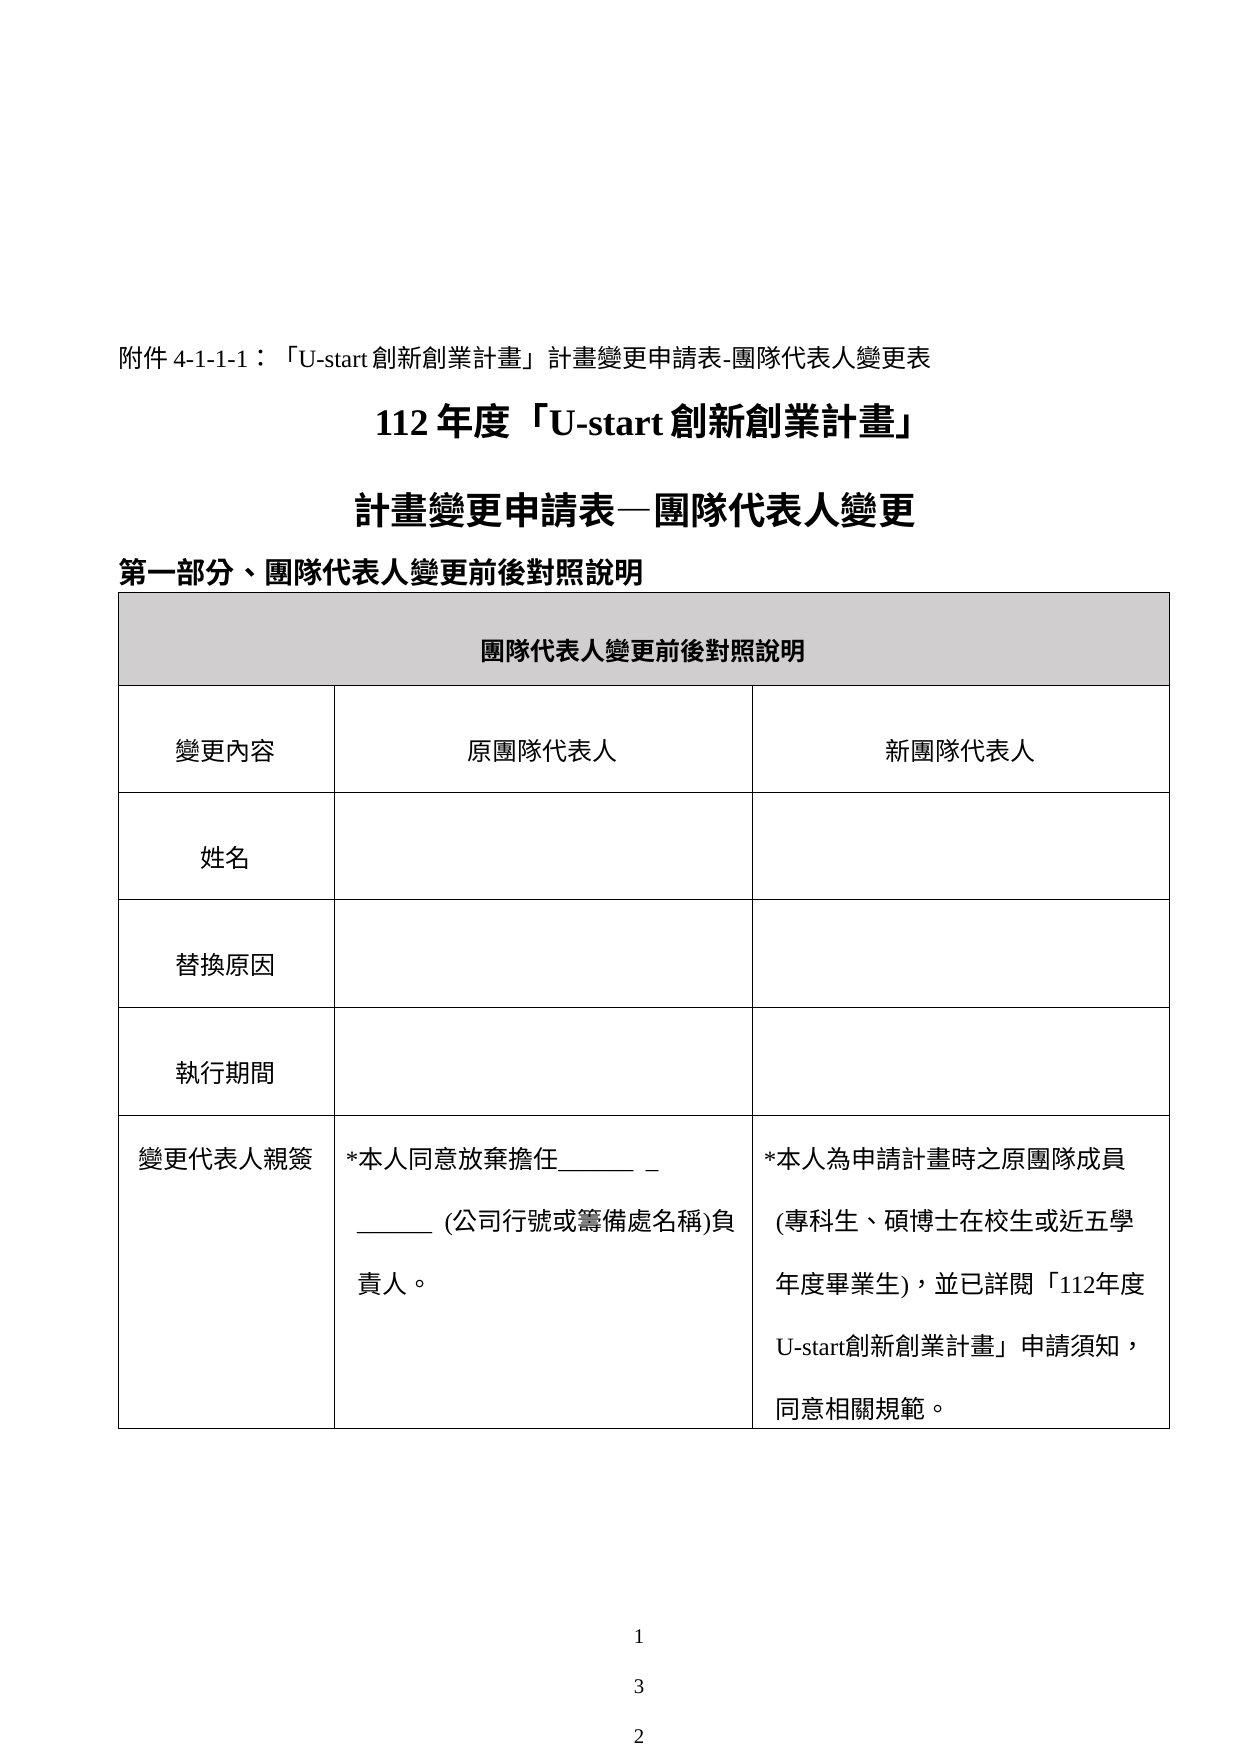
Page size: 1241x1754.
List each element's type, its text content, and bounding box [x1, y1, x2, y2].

table_cell [335, 793, 752, 899]
table_cell [335, 900, 752, 1007]
table_cell [753, 900, 1169, 1007]
table_cell 原團隊代表人 [335, 686, 752, 792]
table_cell *本人同意放棄擔任______ _ ______ (公司行號或籌備處名稱)負責人。 [335, 1116, 752, 1428]
table_cell [753, 1008, 1169, 1114]
table_cell [335, 1008, 752, 1114]
text 第一部分、團隊代表人變更前後對照說明 [118, 529, 1150, 592]
text 112年度「U-start創新創業計畫」 [156, 377, 1152, 439]
table_cell [753, 793, 1169, 899]
table_cell 新團隊代表人 [753, 686, 1169, 792]
text 附件4-1-1-1：「U-start創新創業計畫」計畫變更申請表-團隊代表人變更表 [118, 314, 1152, 377]
text 計畫變更申請表—團隊代表人變更 [118, 467, 1150, 529]
table_cell 替換原因 [119, 900, 334, 1007]
table_header 團隊代表人變更前後對照說明 [119, 593, 1169, 685]
table_cell *本人為申請計畫時之原團隊成員(專科生、碩博士在校生或近五學年度畢業生)，並已詳閱「112年度U-start創新創業計畫」申請須知，同意相關規範。 [753, 1116, 1169, 1428]
table_cell 變更代表人親簽 [119, 1116, 334, 1428]
table_cell 姓名 [119, 793, 334, 899]
table_cell 變更內容 [119, 686, 334, 792]
table_cell 執行期間 [119, 1008, 334, 1114]
